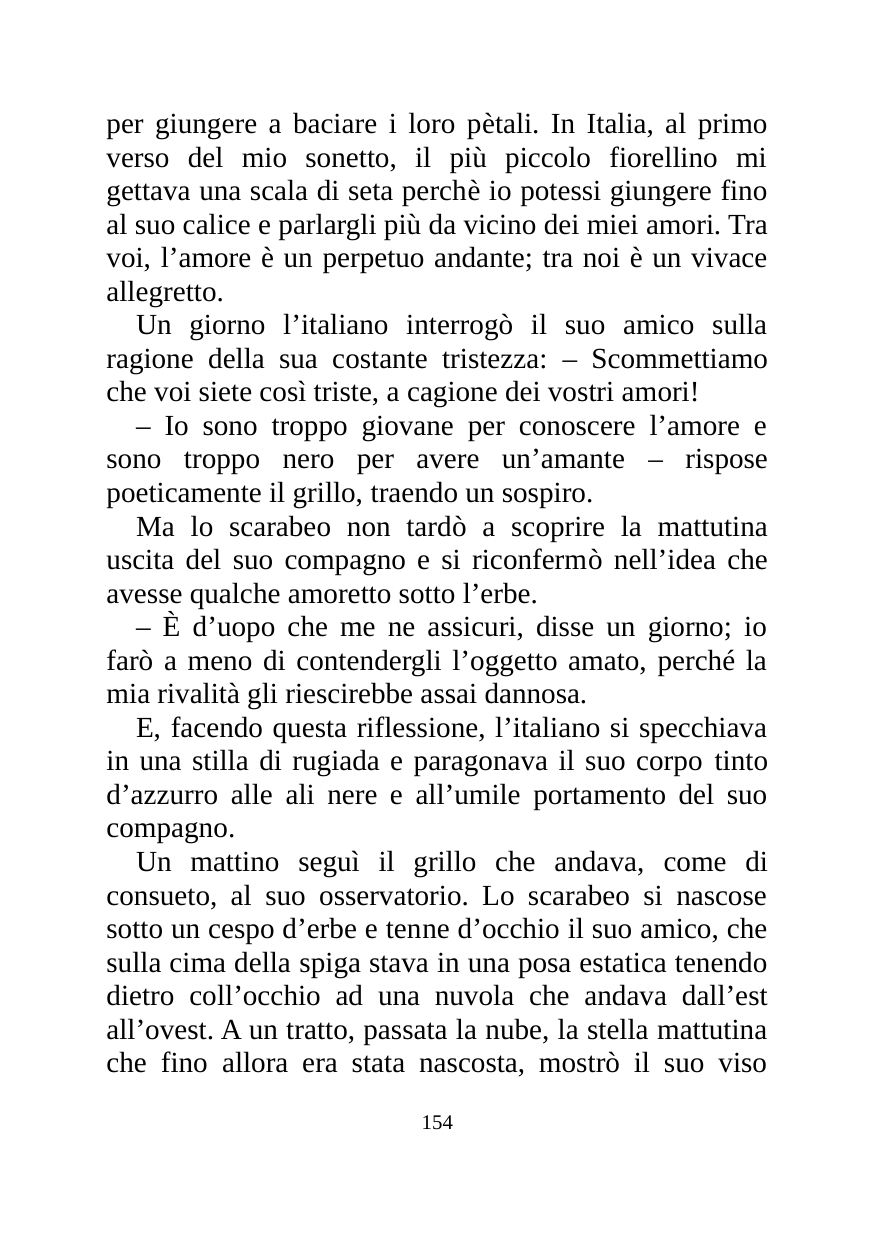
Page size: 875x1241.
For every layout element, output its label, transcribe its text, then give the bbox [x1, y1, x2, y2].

text ‒ È d’uopo che me ne assicuri, disse un giorno; io farò a meno di contendergli l’oggetto amato, perché la mia rivalità gli riescirebbe assai dannosa. [106, 609, 768, 710]
text Ma lo scarabeo non tardò a scoprire la mattutina uscita del suo compagno e si riconfermò nell’idea che avesse qualche amoretto sotto l’erbe. [106, 509, 768, 609]
text ‒ Io sono troppo giovane per conoscere l’amore e sono troppo nero per avere un’amante ‒ rispose poeticamente il grillo, traendo un sospiro. [106, 408, 768, 509]
text Un giorno l’italiano interrogò il suo amico sulla ragione della sua costante tristezza: ‒ Scommettiamo che voi siete così triste, a cagione dei vostri amori! [106, 307, 768, 408]
text Un mattino seguì il grillo che andava, come di consueto, al suo osservatorio. Lo scarabeo si nascose sotto un cespo d’erbe e tenne d’occhio il suo amico, che sulla cima della spiga stava in una posa estatica tenendo dietro coll’occhio ad una nuvola che andava dall’est all’ovest. A un tratto, passata la nube, la stella mattutina che fino allora era stata nascosta, mostrò il suo viso [106, 844, 768, 1079]
text E, facendo questa riflessione, l’italiano si specchiava in una stilla di rugiada e paragonava il suo corpo tinto d’azzurro alle ali nere e all’umile portamento del suo compagno. [106, 710, 768, 844]
text per giungere a baciare i loro pètali. In Italia, al primo verso del mio sonetto, il più piccolo fiorellino mi gettava una scala di seta perchè io potessi giungere fino al suo calice e parlargli più da vicino dei miei amori. Tra voi, l’amore è un perpetuo andante; tra noi è un vivace allegretto. [106, 106, 768, 307]
